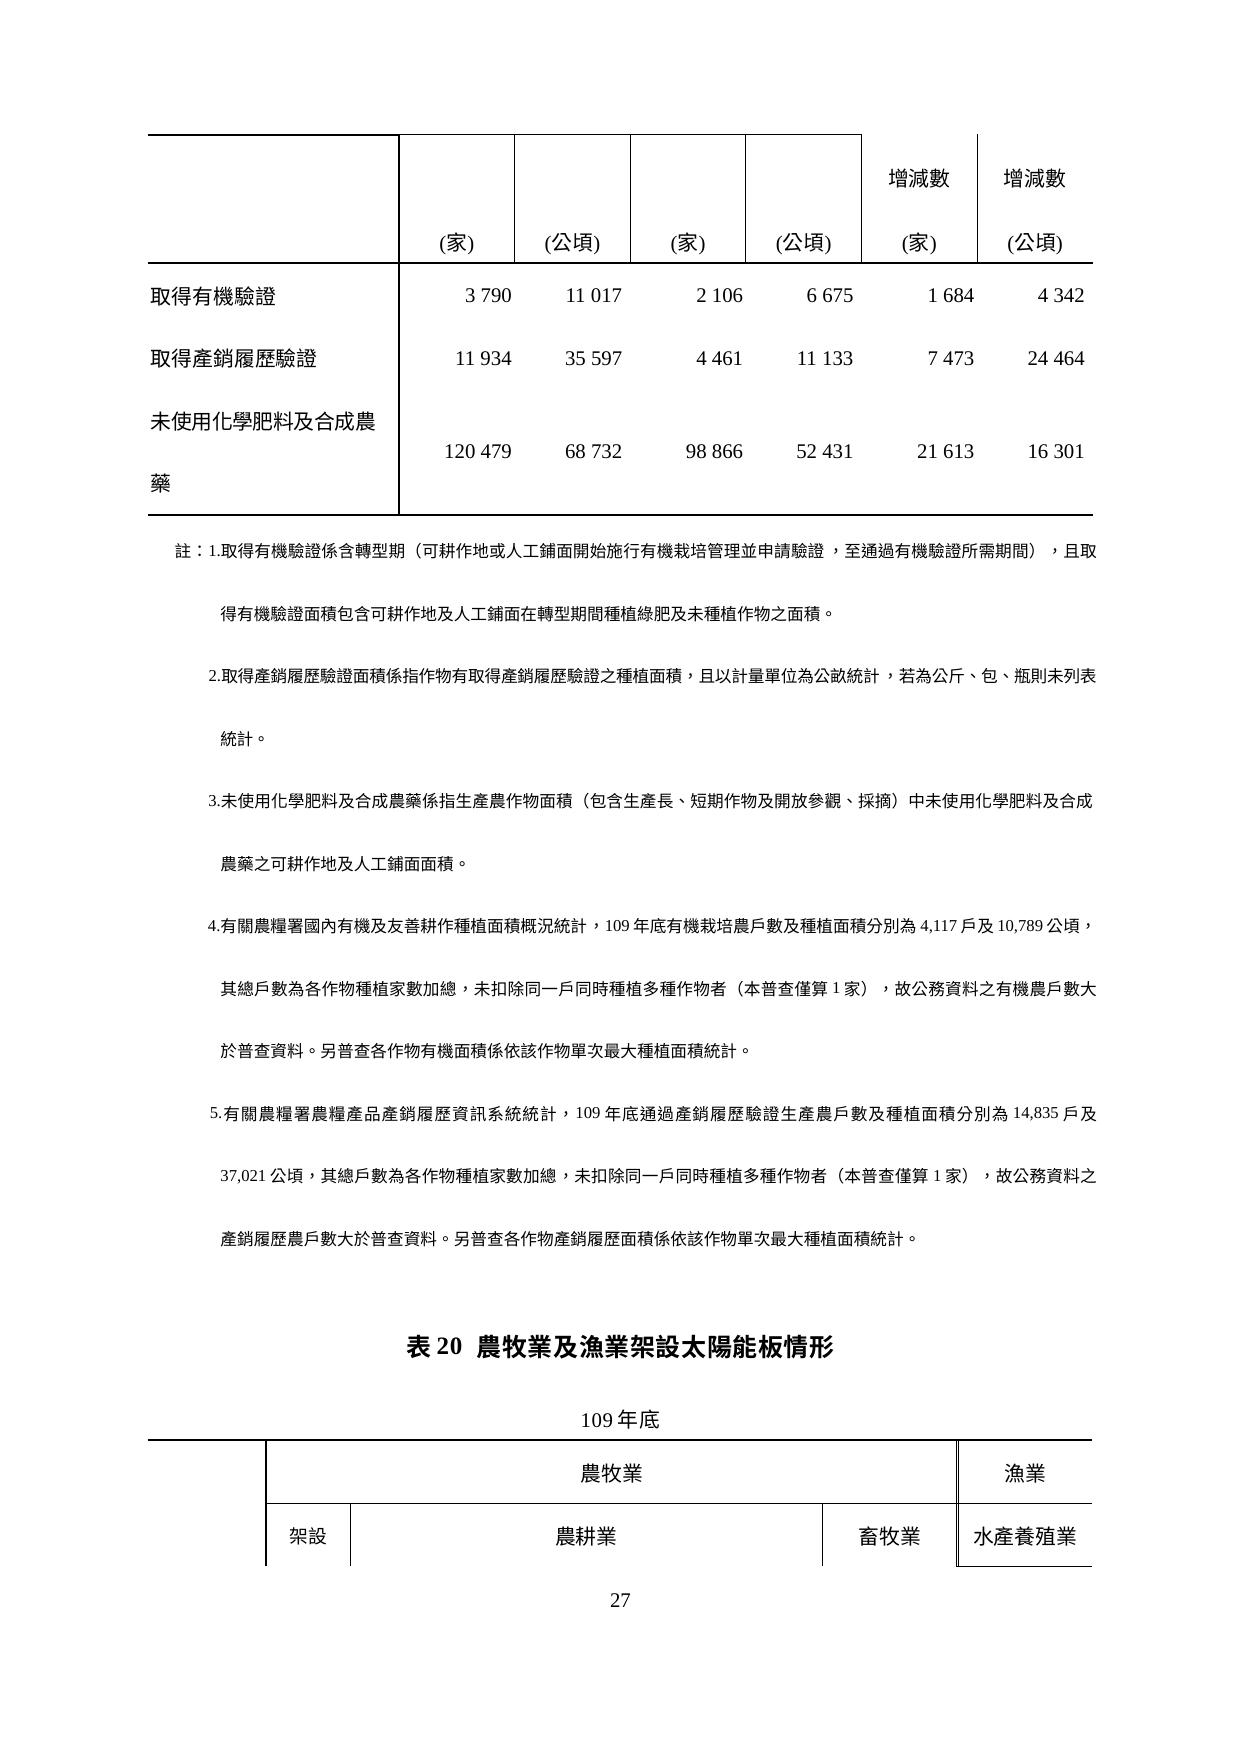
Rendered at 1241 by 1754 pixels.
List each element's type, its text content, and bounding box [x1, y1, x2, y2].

table_cell 6 675 [746, 264, 861, 326]
text 3.未使用化學肥料及合成農藥係指生產農作物面積（包含生產長、短期作物及開放參觀、採摘）中未使用化學肥料及合成農藥之可耕作地及人工鋪面面積。 [174, 769, 1097, 894]
table_cell 11 934 [400, 326, 514, 389]
table_cell (家) [862, 198, 977, 262]
table_cell [746, 135, 861, 198]
table_cell 4 342 [977, 264, 1093, 326]
table_cell 52 431 [746, 389, 861, 514]
table_cell 取得產銷履歷驗證 [148, 326, 398, 389]
table_header [148, 1441, 265, 1503]
text 5.有關農糧署農糧產品產銷履歷資訊系統統計，109年底通過產銷履歷驗證生產農戶數及種植面積分別為14,835戶及37,021公頃，其總戶數為各作物種植家數加總，未扣除同一戶同時種植多種作物者（本普查僅算1家），故公務資料之產銷履歷農戶數大於普查資料。另普查各作物產銷履歷面積係依該作物單次最大種植面積統計。 [174, 1082, 1097, 1269]
table_cell 架設 [267, 1504, 350, 1566]
table_cell [148, 1503, 265, 1566]
table_cell 1 684 [861, 264, 977, 326]
text 109年底 [118, 1377, 1122, 1439]
table_cell (家) [400, 198, 514, 262]
table_cell (公頃) [515, 198, 630, 262]
table_cell 120 479 [400, 389, 514, 514]
table_header [148, 136, 398, 262]
text 2.取得產銷履歷驗證面積係指作物有取得產銷履歷驗證之種植面積，且以計量單位為公畝統計，若為公斤、包、瓶則未列表統計。 [174, 644, 1097, 769]
table_cell [515, 135, 630, 198]
subtitle 表20 農牧業及漁業架設太陽能板情形 [118, 1314, 1122, 1377]
table_cell 4 461 [630, 326, 746, 389]
table_cell 3 790 [400, 264, 514, 326]
table_cell 2 106 [630, 264, 746, 326]
text 註：1.取得有機驗證係含轉型期（可耕作地或人工鋪面開始施行有機栽培管理並申請驗證，至通過有機驗證所需期間），且取得有機驗證面積包含可耕作地及人工鋪面在轉型期間種植綠肥及未種植作物之面積。 [174, 519, 1097, 644]
table_cell [631, 135, 745, 198]
table_cell (家) [631, 198, 745, 262]
table_cell 增減數 [978, 134, 1093, 198]
table_cell 98 866 [630, 389, 746, 514]
table_cell 7 473 [861, 326, 977, 389]
table_cell 11 133 [746, 326, 861, 389]
table_cell 35 597 [514, 326, 630, 389]
table_cell 增減數 [862, 134, 977, 198]
table_cell 取得有機驗證 [148, 264, 398, 326]
table_cell 16 301 [977, 389, 1093, 514]
table_header 漁業 [959, 1441, 1092, 1503]
table_cell [400, 135, 514, 198]
table_cell 畜牧業 [823, 1504, 956, 1566]
table_cell 24 464 [977, 326, 1093, 389]
table_cell 68 732 [514, 389, 630, 514]
table_cell 農耕業 [351, 1504, 822, 1566]
table_cell (公頃) [746, 198, 861, 262]
table_header 農牧業 [267, 1441, 956, 1503]
table_cell 水產養殖業 [959, 1504, 1092, 1566]
table_cell 11 017 [514, 264, 630, 326]
table_cell (公頃) [978, 198, 1093, 262]
text 4.有關農糧署國內有機及友善耕作種植面積概況統計，109年底有機栽培農戶數及種植面積分別為4,117戶及10,789公頃，其總戶數為各作物種植家數加總，未扣除同一戶同時種植多種作物者（本普查僅算1家），故公務資料之有機農戶數大於普查資料。另普查各作物有機面積係依該作物單次最大種植面積統計。 [174, 894, 1097, 1082]
table_cell 21 613 [861, 389, 977, 514]
table_cell 未使用化學肥料及合成農藥 [148, 389, 398, 514]
